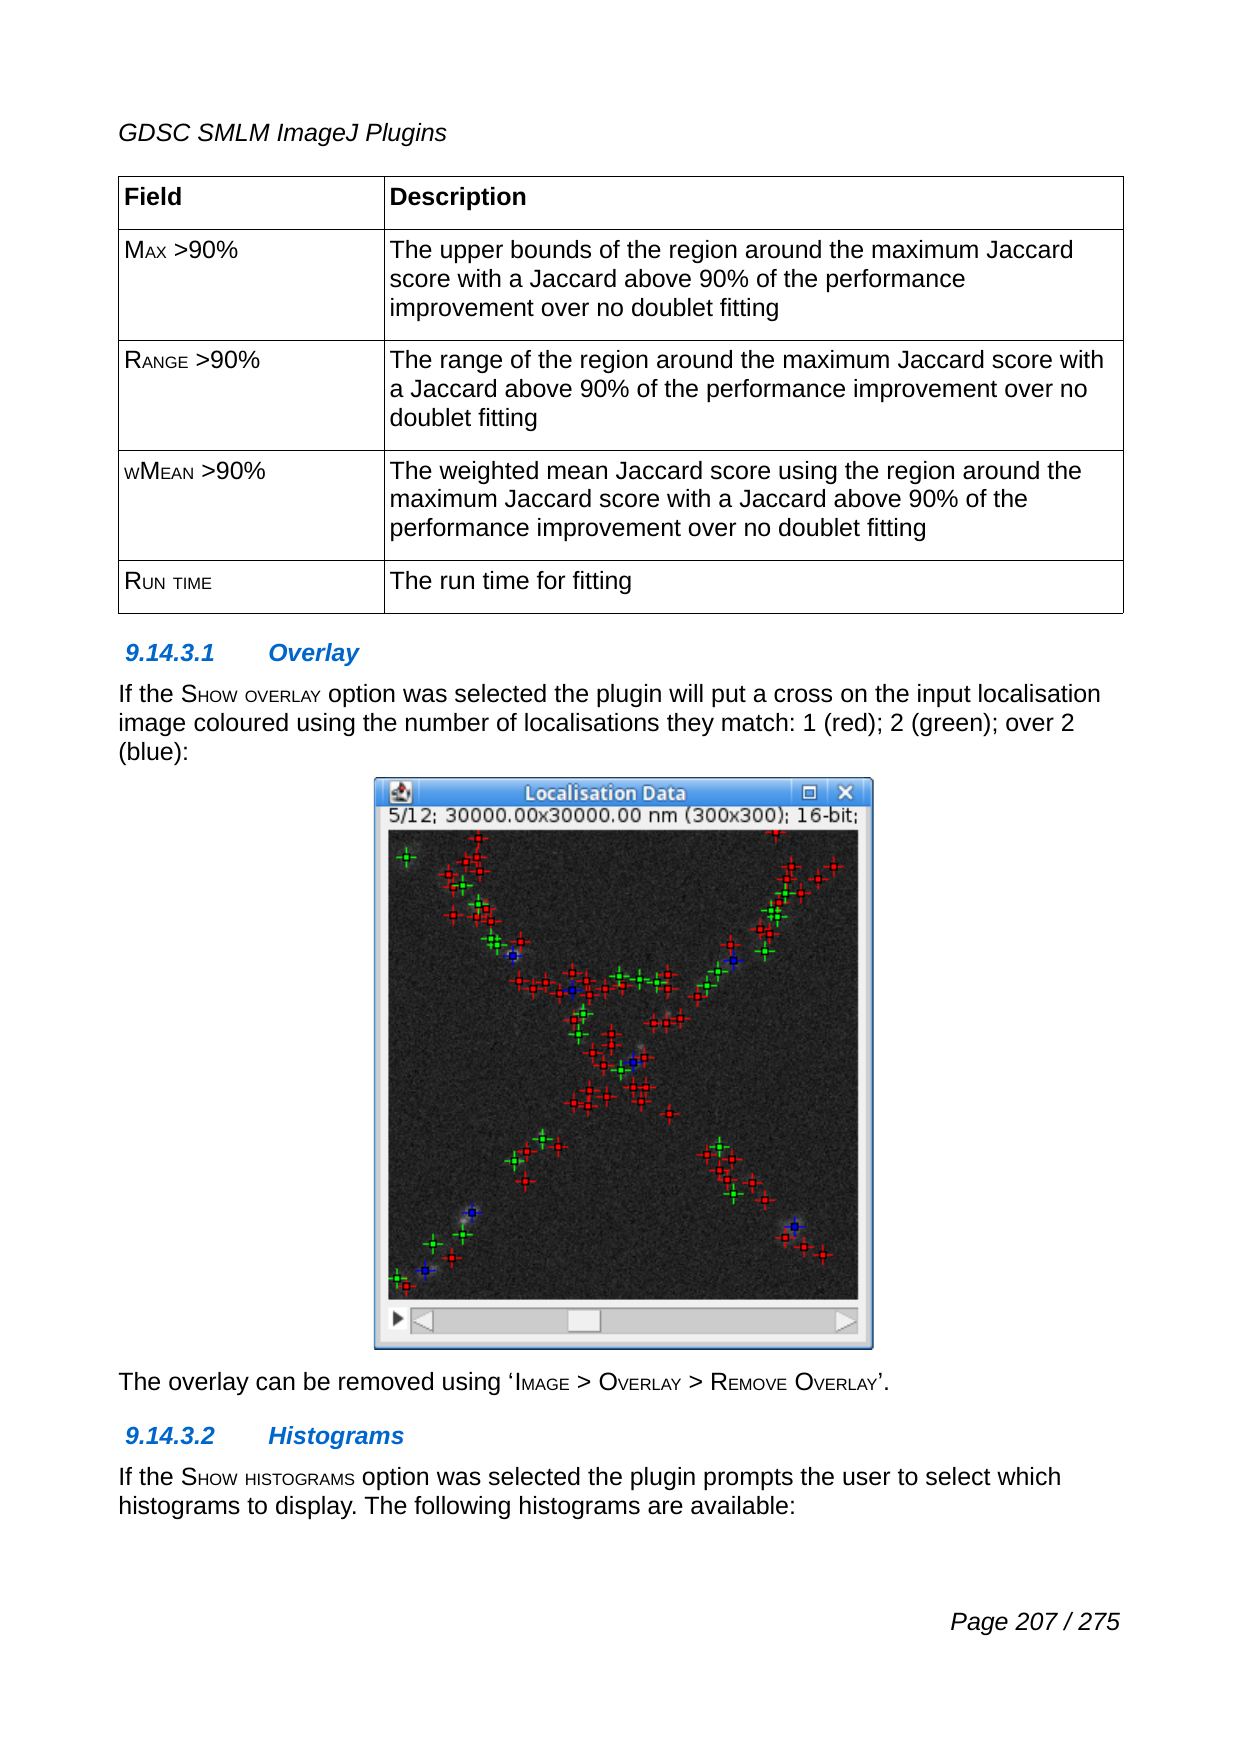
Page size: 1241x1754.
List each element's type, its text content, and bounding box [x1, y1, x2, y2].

text The overlay can be removed using ‘Image > Overlay > Remove Overlay’. [118, 1367, 1122, 1396]
table_cell The weighted mean Jaccard score using the region around the maximum Jaccard score with a Jaccard above 90% of the performance improvement over no doublet fitting [385, 451, 1123, 560]
table_cell Max >90% [119, 230, 384, 339]
subtitle Overlay [118, 638, 1122, 667]
table_cell The upper bounds of the region around the maximum Jaccard score with a Jaccard above 90% of the performance improvement over no doublet fitting [385, 230, 1123, 339]
table_cell The run time for fitting [385, 561, 1123, 613]
table_cell The range of the region around the maximum Jaccard score with a Jaccard above 90% of the performance improvement over no doublet fitting [385, 341, 1123, 450]
subtitle Histograms [118, 1421, 1122, 1450]
table_header Field [119, 177, 384, 229]
text If the Show overlay option was selected the plugin will put a cross on the input localisation image coloured using the number of localisations they match: 1 (red); 2 (green); over 2 (blue): [118, 679, 1122, 765]
table_cell Range >90% [119, 341, 384, 450]
table_header Description [385, 177, 1123, 229]
table_cell wMean >90% [119, 451, 384, 560]
table_cell Run time [119, 561, 384, 613]
text If the Show histograms option was selected the plugin prompts the user to select which histograms to display. The following histograms are available: [118, 1462, 1122, 1520]
picture [373, 777, 874, 1350]
